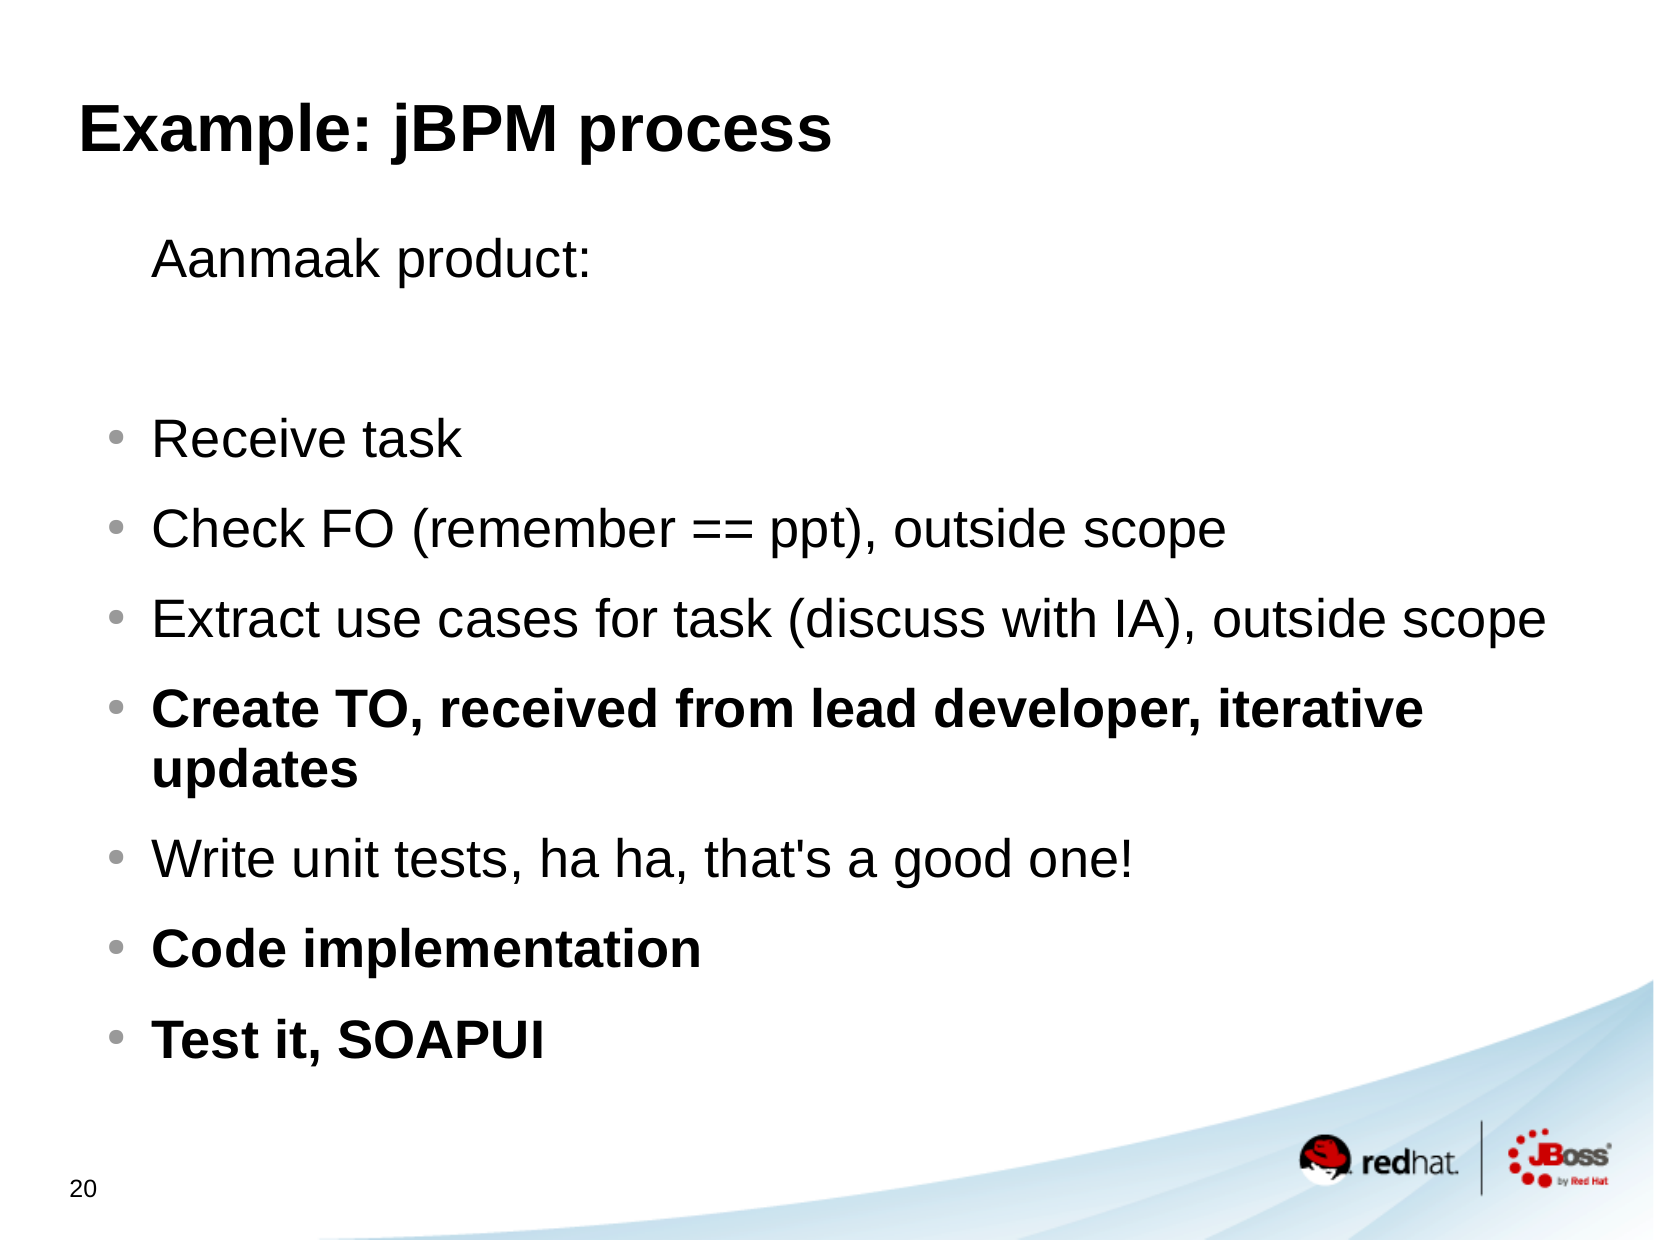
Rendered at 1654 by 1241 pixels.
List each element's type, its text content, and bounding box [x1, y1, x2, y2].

picture [0, 0, 1654, 1240]
title Example: jBPM process [78, 80, 1491, 177]
list Aanmaak product: Receive task Check FO (remember == ppt), outside scope Extract use cases for task (discuss with IA), outside scope Create TO, received from lead developer, iterative updates Write unit tests, ha ha, that's a good one! Code implementation Test it, SOAPUI [91, 137, 1624, 1010]
